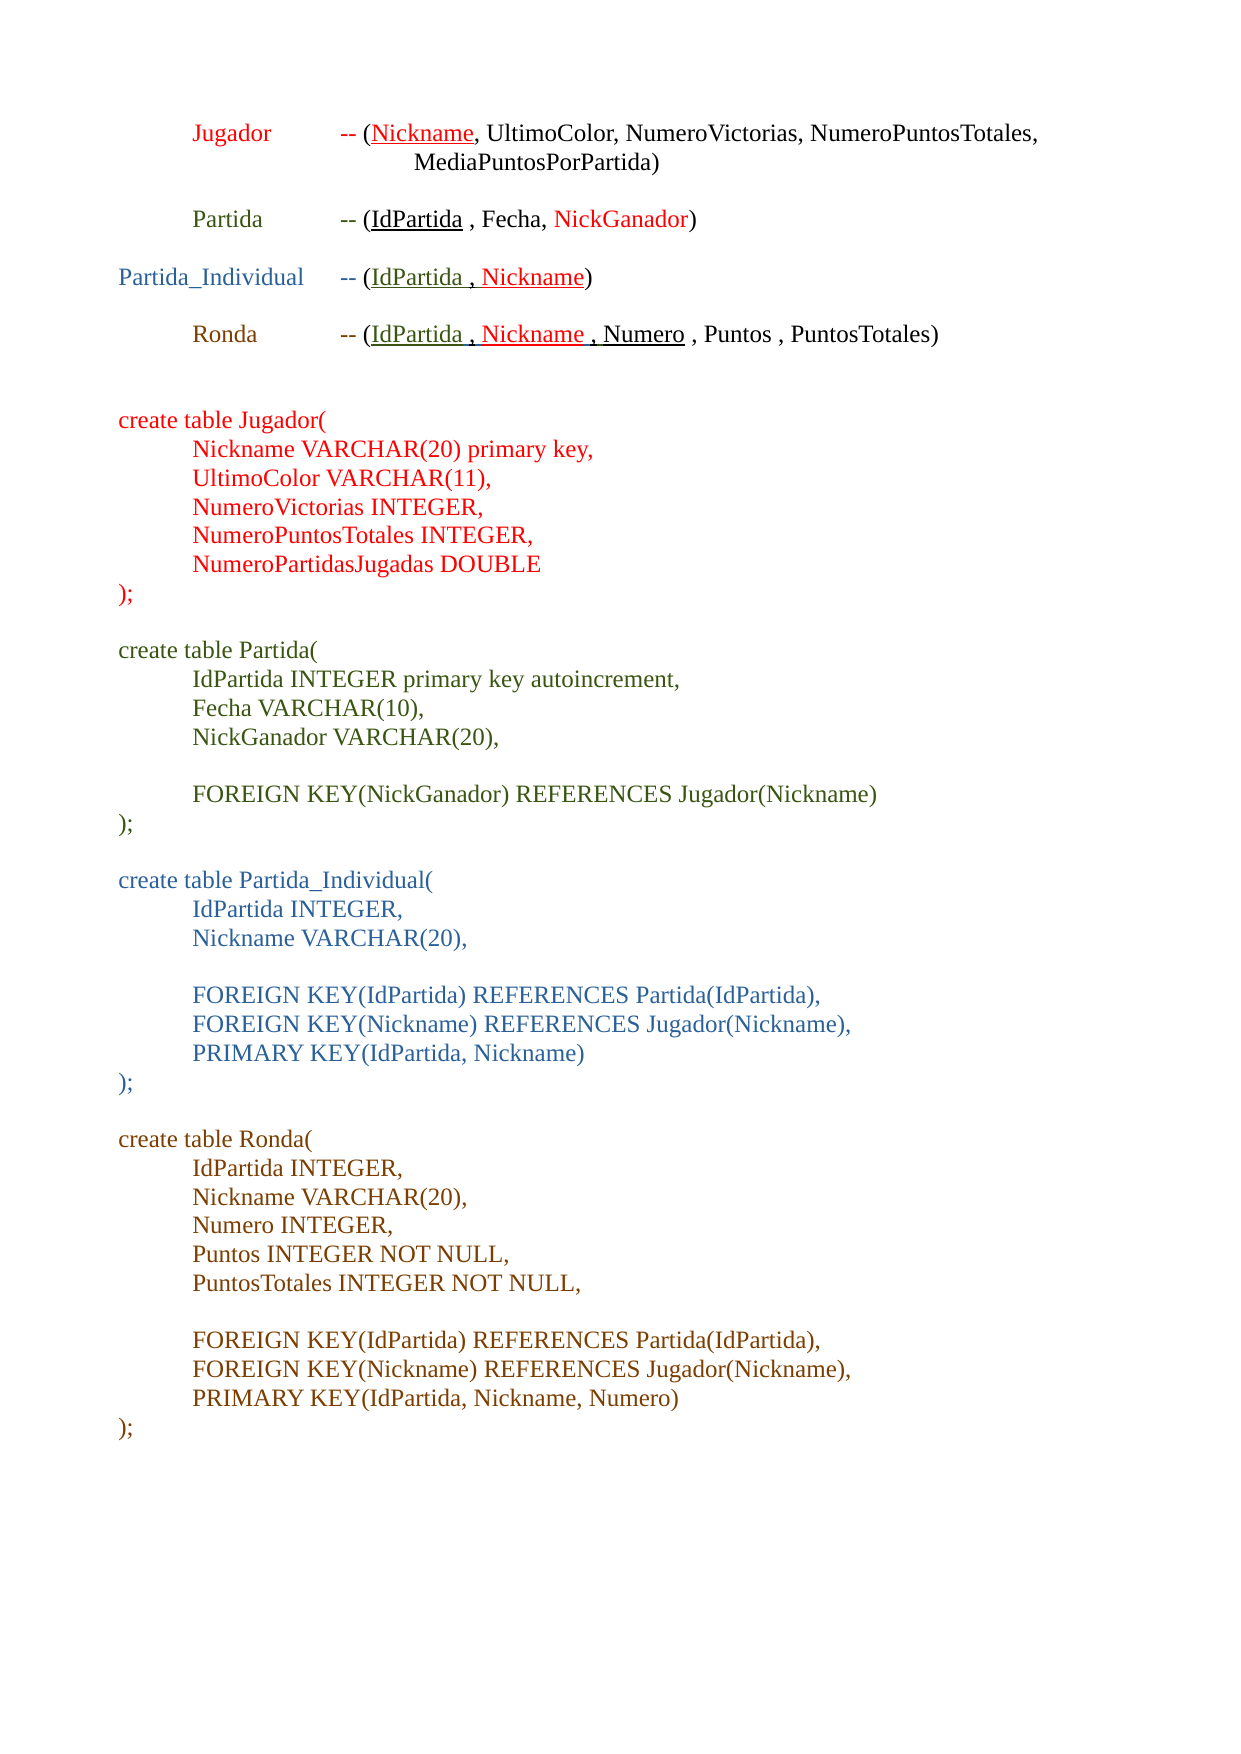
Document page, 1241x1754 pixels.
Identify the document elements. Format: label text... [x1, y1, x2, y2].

text ); [118, 578, 1122, 607]
text Nickname VARCHAR(20) primary key, [118, 434, 1122, 463]
text FOREIGN KEY(IdPartida) REFERENCES Partida(IdPartida), [118, 981, 1122, 1009]
text PuntosTotales INTEGER NOT NULL, [118, 1268, 1122, 1297]
text Numero INTEGER, [118, 1211, 1122, 1239]
text FOREIGN KEY(Nickname) REFERENCES Jugador(Nickname), [118, 1354, 1122, 1383]
text ); [118, 1067, 1122, 1096]
text UltimoColor VARCHAR(11), [118, 463, 1122, 492]
text FOREIGN KEY(NickGanador) REFERENCES Jugador(Nickname) [118, 779, 1122, 808]
text NumeroVictorias INTEGER, [118, 492, 1122, 521]
text create table Jugador( [118, 406, 1122, 434]
text ); [118, 808, 1122, 837]
text IdPartida INTEGER, [118, 1153, 1122, 1182]
text create table Partida_Individual( [118, 866, 1122, 894]
text FOREIGN KEY(IdPartida) REFERENCES Partida(IdPartida), [118, 1326, 1122, 1354]
text Jugador -- (Nickname, UltimoColor, NumeroVictorias, NumeroPuntosTotales, MediaPuntosPorPartida) [118, 118, 1122, 176]
text IdPartida INTEGER primary key autoincrement, [118, 664, 1122, 693]
text Fecha VARCHAR(10), [118, 693, 1122, 722]
text Partida -- (IdPartida , Fecha, NickGanador) [118, 204, 1122, 233]
text Nickname VARCHAR(20), [118, 923, 1122, 952]
text IdPartida INTEGER, [118, 894, 1122, 923]
text ); [118, 1412, 1122, 1441]
text PRIMARY KEY(IdPartida, Nickname) [118, 1038, 1122, 1067]
text Ronda -- (IdPartida , Nickname , Numero , Puntos , PuntosTotales) [118, 319, 1122, 348]
text FOREIGN KEY(Nickname) REFERENCES Jugador(Nickname), [118, 1009, 1122, 1038]
text Nickname VARCHAR(20), [118, 1182, 1122, 1211]
text NumeroPuntosTotales INTEGER, [118, 521, 1122, 549]
text NickGanador VARCHAR(20), [118, 722, 1122, 751]
text Puntos INTEGER NOT NULL, [118, 1239, 1122, 1268]
text create table Ronda( [118, 1124, 1122, 1153]
text create table Partida( [118, 636, 1122, 664]
text NumeroPartidasJugadas DOUBLE [118, 549, 1122, 578]
text Partida_Individual -- (IdPartida , Nickname) [118, 262, 1122, 291]
text PRIMARY KEY(IdPartida, Nickname, Numero) [118, 1383, 1122, 1412]
